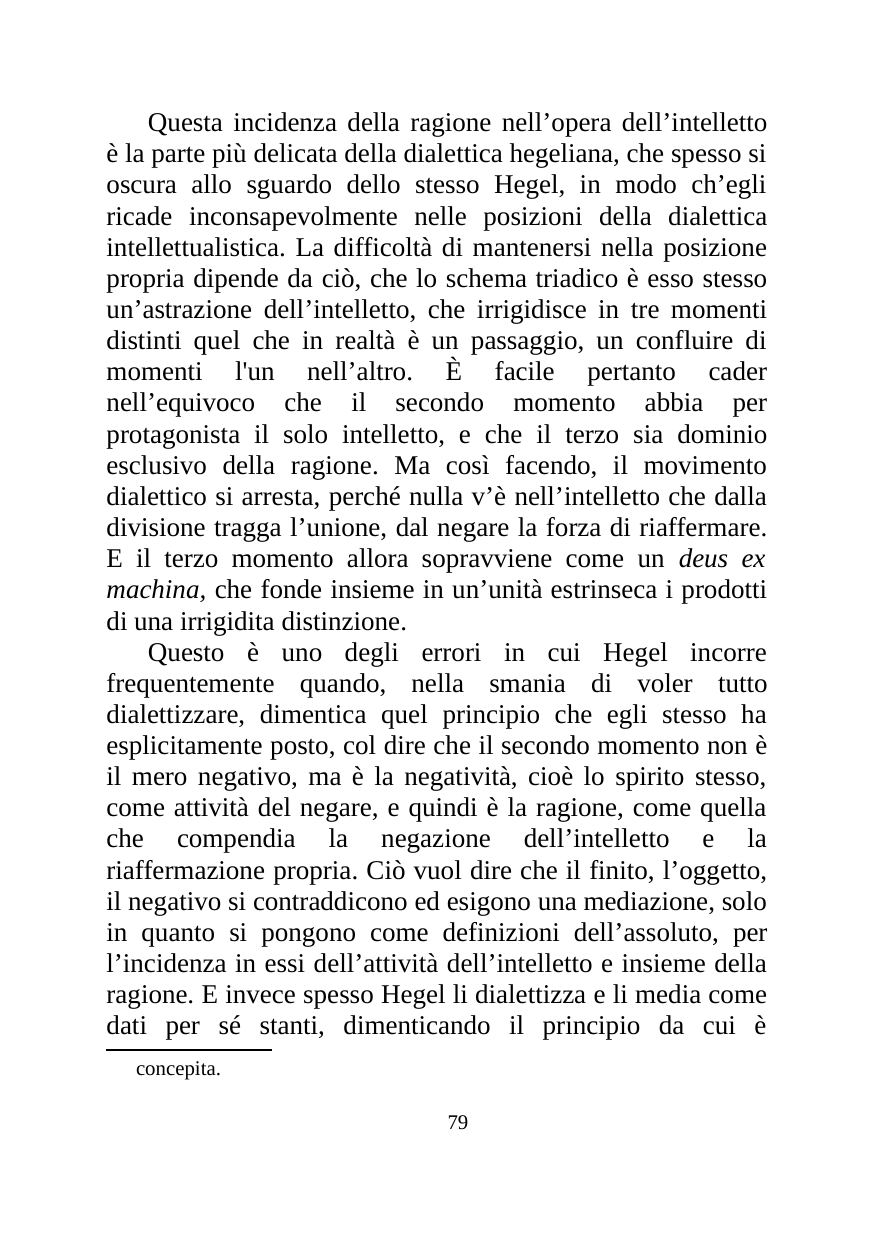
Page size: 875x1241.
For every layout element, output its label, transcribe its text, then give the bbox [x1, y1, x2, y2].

text Questo è uno degli errori in cui Hegel incorre frequentemente quando, nella smania di voler tutto dialettizzare, dimentica quel principio che egli stesso ha esplicitamente posto, col dire che il secondo momento non è il mero negativo, ma è la negatività, cioè lo spirito stesso, come attività del negare, e quindi è la ragione, come quella che compendia la negazione dell’intelletto e la riaffermazione propria. Ciò vuol dire che il finito, l’oggetto, il negativo si contraddicono ed esigono una mediazione, solo in quanto si pongono come definizioni dell’assoluto, per l’incidenza in essi dell’attività dell’intelletto e insieme della ragione. E invece spesso Hegel li dialettizza e li media come dati per sé stanti, dimenticando il principio da cui è [106, 636, 768, 1041]
text Questa incidenza della ragione nell’opera dell’intelletto è la parte più delicata della dialettica hegeliana, che spesso si oscura allo sguardo dello stesso Hegel, in modo ch’egli ricade inconsapevolmente nelle posizioni della dialettica intellettualistica. La difficoltà di mantenersi nella posizione propria dipende da ciò, che lo schema triadico è esso stesso un’astrazione dell’intelletto, che irrigidisce in tre momenti distinti quel che in realtà è un passaggio, un confluire di momenti l'un nell’altro. È facile pertanto cader nell’equivoco che il secondo momento abbia per protagonista il solo intelletto, e che il terzo sia dominio esclusivo della ragione. Ma così facendo, il movimento dialettico si arresta, perché nulla v’è nell’intelletto che dalla divisione tragga l’unione, dal negare la forza di riaffermare. E il terzo momento allora sopravviene come un deus ex machina, che fonde insieme in un’unità estrinseca i prodotti di una irrigidita distinzione. [106, 106, 768, 636]
text concepita. [106, 1056, 768, 1080]
